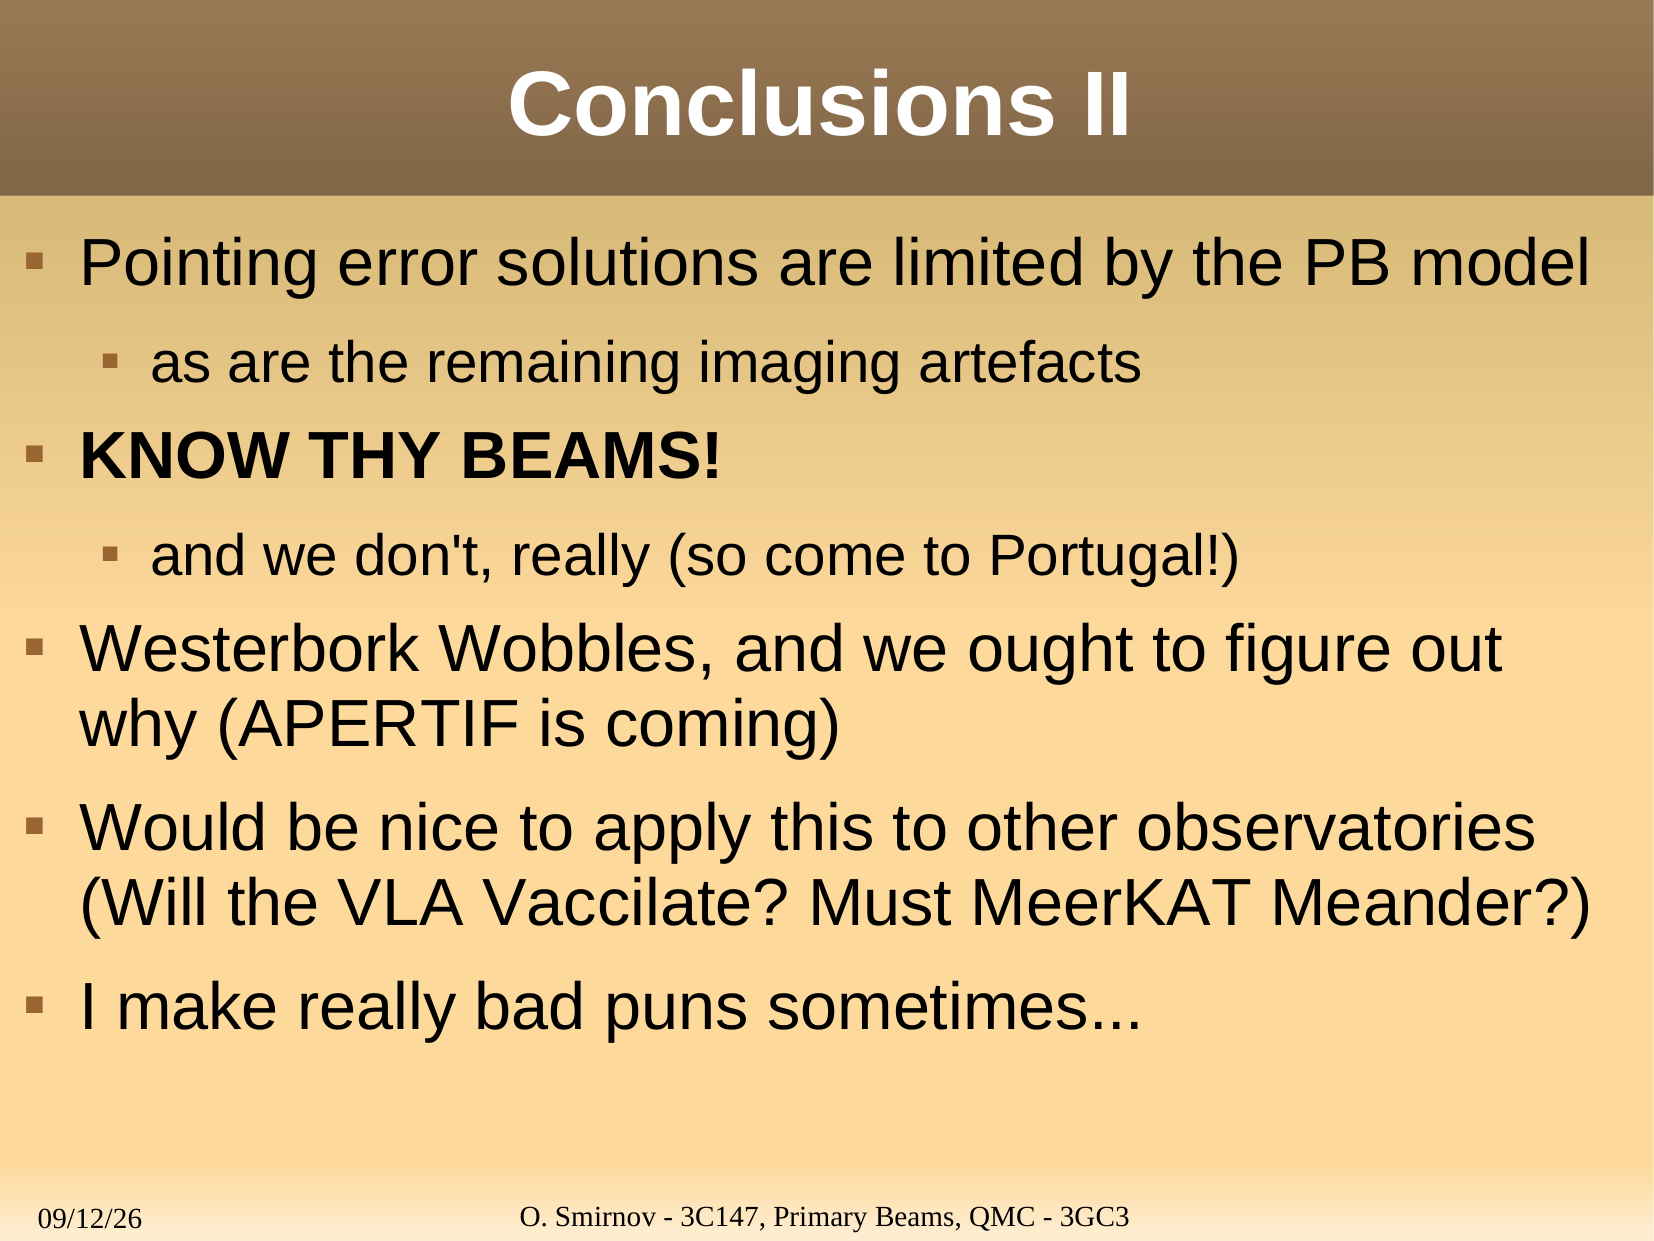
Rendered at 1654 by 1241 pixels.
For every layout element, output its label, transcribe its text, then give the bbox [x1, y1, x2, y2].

title Conclusions II [76, 7, 1565, 200]
picture [0, 0, 1654, 1241]
list Pointing error solutions are limited by the PB model as are the remaining imaging artefacts KNOW THY BEAMS! and we don't, really (so come to Portugal!) Westerbork Wobbles, and we ought to figure out why (APERTIF is coming) Would be nice to apply this to other observatories (Will the VLA Vaccilate? Must MeerKAT Meander?) I make really bad puns sometimes... [8, 225, 1613, 1163]
